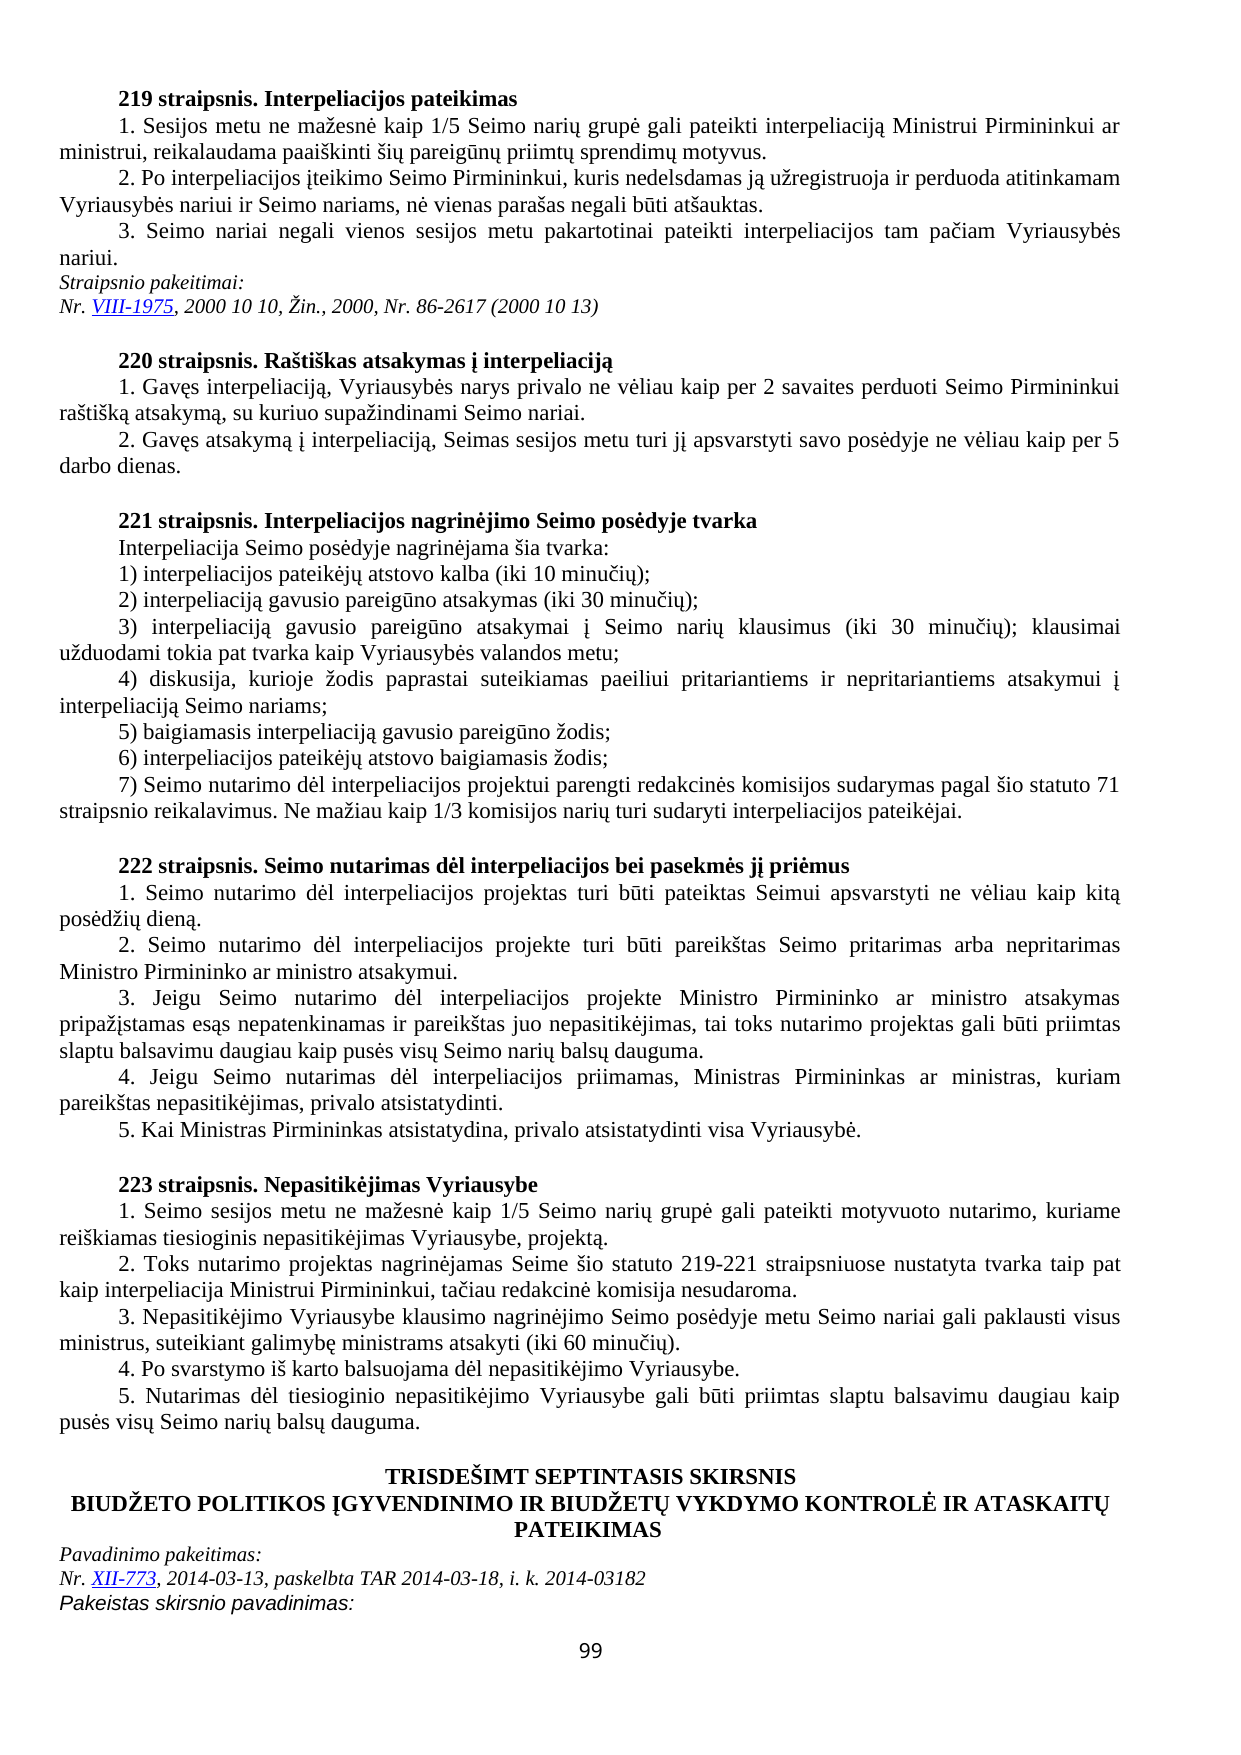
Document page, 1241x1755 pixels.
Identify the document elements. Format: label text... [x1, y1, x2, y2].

text 5) baigiamasis interpeliaciją gavusio pareigūno žodis; [59, 718, 1122, 744]
text 3) interpeliaciją gavusio pareigūno atsakymai į Seimo narių klausimus (iki 30 minučių); klausimai užduodami tokia pat tvarka kaip Vyriausybės valandos metu; [59, 613, 1122, 665]
text 2. Seimo nutarimo dėl interpeliacijos projekte turi būti pareikštas Seimo pritarimas arba nepritarimas Ministro Pirmininko ar ministro atsakymui. [59, 931, 1122, 984]
text Nr. VIII-1975, 2000 10 10, Žin., 2000, Nr. 86-2617 (2000 10 13) [59, 294, 1122, 318]
text 4. Po svarstymo iš karto balsuojama dėl nepasitikėjimo Vyriausybe. [59, 1355, 1122, 1382]
text Pakeistas skirsnio pavadinimas: [59, 1590, 1122, 1614]
text 3. Seimo nariai negali vienos sesijos metu pakartotinai pateikti interpeliacijos tam pačiam Vyriausybės nariui. [59, 217, 1122, 270]
text 1) interpeliacijos pateikėjų atstovo kalba (iki 10 minučių); [59, 560, 1122, 586]
text 223 straipsnis. Nepasitikėjimas Vyriausybe [59, 1171, 1122, 1197]
text 3. Jeigu Seimo nutarimo dėl interpeliacijos projekte Ministro Pirmininko ar ministro atsakymas pripažįstamas esąs nepatenkinamas ir pareikštas juo nepasitikėjimas, tai toks nutarimo projektas gali būti priimtas slaptu balsavimu daugiau kaip pusės visų Seimo narių balsų dauguma. [59, 984, 1122, 1063]
text Interpeliacija Seimo posėdyje nagrinėjama šia tvarka: [59, 534, 1122, 560]
text 2. Po interpeliacijos įteikimo Seimo Pirmininkui, kuris nedelsdamas ją užregistruoja ir perduoda atitinkamam Vyriausybės nariui ir Seimo nariams, nė vienas parašas negali būti atšauktas. [59, 164, 1122, 217]
text 2. Toks nutarimo projektas nagrinėjamas Seime šio statuto 219-221 straipsniuose nustatyta tvarka taip pat kaip interpeliacija Ministrui Pirmininkui, tačiau redakcinė komisija nesudaroma. [59, 1250, 1122, 1303]
text 1. Sesijos metu ne mažesnė kaip 1/5 Seimo narių grupė gali pateikti interpeliaciją Ministrui Pirmininkui ar ministrui, reikalaudama paaiškinti šių pareigūnų priimtų sprendimų motyvus. [59, 112, 1122, 164]
text BIUDŽETO POLITIKOS ĮGYVENDINIMO IR BIUDŽETŲ VYKDYMO KONTROLĖ IR ATASKAITŲ PATEIKIMAS [59, 1489, 1122, 1542]
text 220 straipsnis. Raštiškas atsakymas į interpeliaciją [59, 347, 1122, 373]
text TRISDEŠIMT SEPTINTASIS SKIRSNIS [59, 1463, 1122, 1489]
text 5. Nutarimas dėl tiesioginio nepasitikėjimo Vyriausybe gali būti priimtas slaptu balsavimu daugiau kaip pusės visų Seimo narių balsų dauguma. [59, 1382, 1122, 1434]
text Straipsnio pakeitimai: [59, 270, 1122, 294]
text 7) Seimo nutarimo dėl interpeliacijos projektui parengti redakcinės komisijos sudarymas pagal šio statuto 71 straipsnio reikalavimus. Ne mažiau kaip 1/3 komisijos narių turi sudaryti interpeliacijos pateikėjai. [59, 771, 1122, 823]
text 3. Nepasitikėjimo Vyriausybe klausimo nagrinėjimo Seimo posėdyje metu Seimo nariai gali paklausti visus ministrus, suteikiant galimybę ministrams atsakyti (iki 60 minučių). [59, 1303, 1122, 1355]
text 2) interpeliaciją gavusio pareigūno atsakymas (iki 30 minučių); [59, 586, 1122, 613]
text 1. Seimo nutarimo dėl interpeliacijos projektas turi būti pateiktas Seimui apsvarstyti ne vėliau kaip kitą posėdžių dieną. [59, 879, 1122, 931]
text 4) diskusija, kurioje žodis paprastai suteikiamas paeiliui pritariantiems ir nepritariantiems atsakymui į interpeliaciją Seimo nariams; [59, 665, 1122, 718]
text 4. Jeigu Seimo nutarimas dėl interpeliacijos priimamas, Ministras Pirmininkas ar ministras, kuriam pareikštas nepasitikėjimas, privalo atsistatydinti. [59, 1063, 1122, 1116]
text 221 straipsnis. Interpeliacijos nagrinėjimo Seimo posėdyje tvarka [59, 507, 1122, 534]
text Nr. XII-773, 2014-03-13, paskelbta TAR 2014-03-18, i. k. 2014-03182 [59, 1566, 1122, 1590]
text 222 straipsnis. Seimo nutarimas dėl interpeliacijos bei pasekmės jį priėmus [59, 852, 1122, 879]
text 6) interpeliacijos pateikėjų atstovo baigiamasis žodis; [59, 744, 1122, 771]
text 5. Kai Ministras Pirmininkas atsistatydina, privalo atsistatydinti visa Vyriausybė. [59, 1116, 1122, 1142]
text 1. Seimo sesijos metu ne mažesnė kaip 1/5 Seimo narių grupė gali pateikti motyvuoto nutarimo, kuriame reiškiamas tiesioginis nepasitikėjimas Vyriausybe, projektą. [59, 1197, 1122, 1250]
text 219 straipsnis. Interpeliacijos pateikimas [59, 85, 1122, 112]
text 1. Gavęs interpeliaciją, Vyriausybės narys privalo ne vėliau kaip per 2 savaites perduoti Seimo Pirmininkui raštišką atsakymą, su kuriuo supažindinami Seimo nariai. [59, 373, 1122, 426]
text 2. Gavęs atsakymą į interpeliaciją, Seimas sesijos metu turi jį apsvarstyti savo posėdyje ne vėliau kaip per 5 darbo dienas. [59, 426, 1122, 478]
text Pavadinimo pakeitimas: [59, 1542, 1122, 1566]
